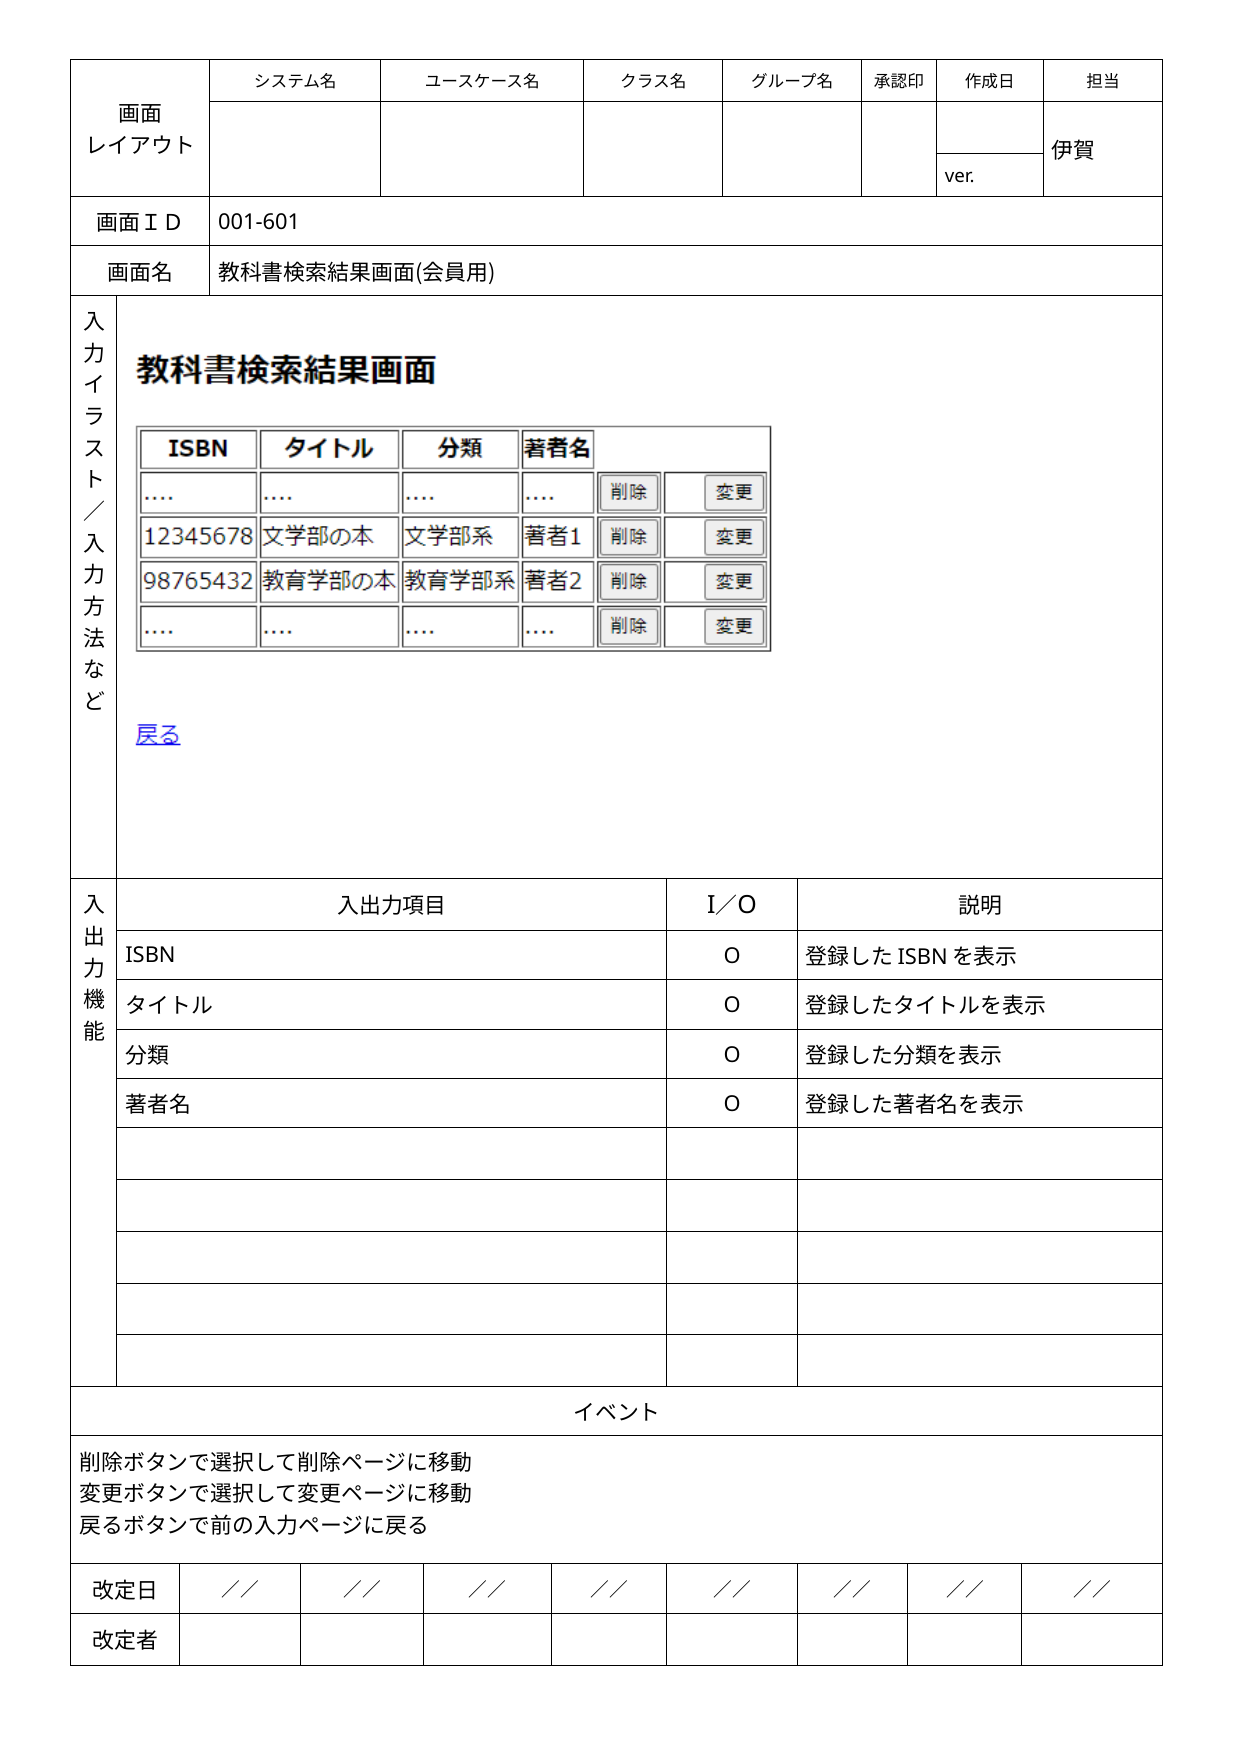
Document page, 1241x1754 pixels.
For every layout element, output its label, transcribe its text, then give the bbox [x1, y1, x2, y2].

table_header グループ名 [723, 60, 861, 101]
table_cell 改定者 [71, 1614, 179, 1664]
table_header 承認印 [862, 60, 936, 101]
table_cell [908, 1614, 1021, 1664]
table_cell 入力イラスト／入力方法など [71, 296, 116, 878]
table_header 担当 [1044, 60, 1162, 101]
table_cell 画面名 [71, 246, 209, 295]
table_header システム名 [210, 60, 380, 101]
table_header クラス名 [584, 60, 722, 101]
table_header 作成日 [937, 60, 1043, 101]
table_cell [210, 102, 380, 196]
table_cell O [667, 1030, 797, 1078]
table_cell [798, 1284, 1162, 1334]
table_cell [117, 1128, 666, 1179]
table_cell 登録したISBNを表示 [798, 931, 1162, 979]
table_cell タイトル [117, 980, 666, 1028]
table_cell [667, 1232, 797, 1282]
table_cell 入出力項目 [117, 879, 666, 929]
table_cell [117, 1335, 666, 1386]
table_cell ／／ [424, 1564, 551, 1613]
table_cell [798, 1614, 907, 1664]
table_cell 画面ＩＤ [71, 197, 209, 245]
table_cell 登録した著者名を表示 [798, 1079, 1162, 1127]
table_cell [301, 1614, 423, 1664]
table_cell ／／ [552, 1564, 666, 1613]
table_cell [117, 1232, 666, 1282]
table_cell I／O [667, 879, 797, 929]
table_cell [798, 1335, 1162, 1386]
table_cell 伊賀 [1044, 102, 1162, 196]
table_cell 著者名 [117, 1079, 666, 1127]
table_cell 001-601 [210, 197, 1162, 245]
table_cell イベント [71, 1387, 1162, 1435]
table_cell O [667, 931, 797, 979]
table_cell 登録した分類を表示 [798, 1030, 1162, 1078]
table_cell [381, 102, 583, 196]
table_cell [667, 1284, 797, 1334]
table_cell [424, 1614, 551, 1664]
table_cell [798, 1180, 1162, 1231]
table_cell [862, 102, 936, 196]
table_cell [584, 102, 722, 196]
table_cell 入出力機能 [71, 879, 116, 1386]
table_cell [552, 1614, 666, 1664]
table_header ユースケース名 [381, 60, 583, 101]
table_cell [180, 1614, 300, 1664]
table_cell [723, 102, 861, 196]
table_cell 分類 [117, 1030, 666, 1078]
table_cell [798, 1232, 1162, 1282]
table_cell 改定日 [71, 1564, 179, 1613]
table_cell [117, 296, 1162, 878]
table_cell [667, 1335, 797, 1386]
table_cell O [667, 980, 797, 1028]
table_cell [117, 1180, 666, 1231]
table_cell [798, 1128, 1162, 1179]
table_cell ／／ [798, 1564, 907, 1613]
table_cell 削除ボタンで選択して削除ページに移動 変更ボタンで選択して変更ページに移動 戻るボタンで前の入力ページに戻る [71, 1436, 1162, 1563]
table_cell O [667, 1079, 797, 1127]
table_cell [117, 1284, 666, 1334]
table_cell ／／ [301, 1564, 423, 1613]
table_cell 登録したタイトルを表示 [798, 980, 1162, 1028]
table_cell ISBN [117, 931, 666, 979]
table_cell ／／ [908, 1564, 1021, 1613]
table_cell 説明 [798, 879, 1162, 929]
table_header 画面 レイアウト [71, 60, 209, 196]
table_cell 教科書検索結果画面(会員用) [210, 246, 1162, 295]
table_cell [667, 1614, 797, 1664]
table_cell ／／ [667, 1564, 797, 1613]
table_cell [667, 1180, 797, 1231]
table_cell [1022, 1614, 1162, 1664]
table_cell ver. [937, 154, 1043, 196]
table_cell ／／ [1022, 1564, 1162, 1613]
table_cell ／／ [180, 1564, 300, 1613]
table_cell [667, 1128, 797, 1179]
table_cell [937, 102, 1043, 153]
